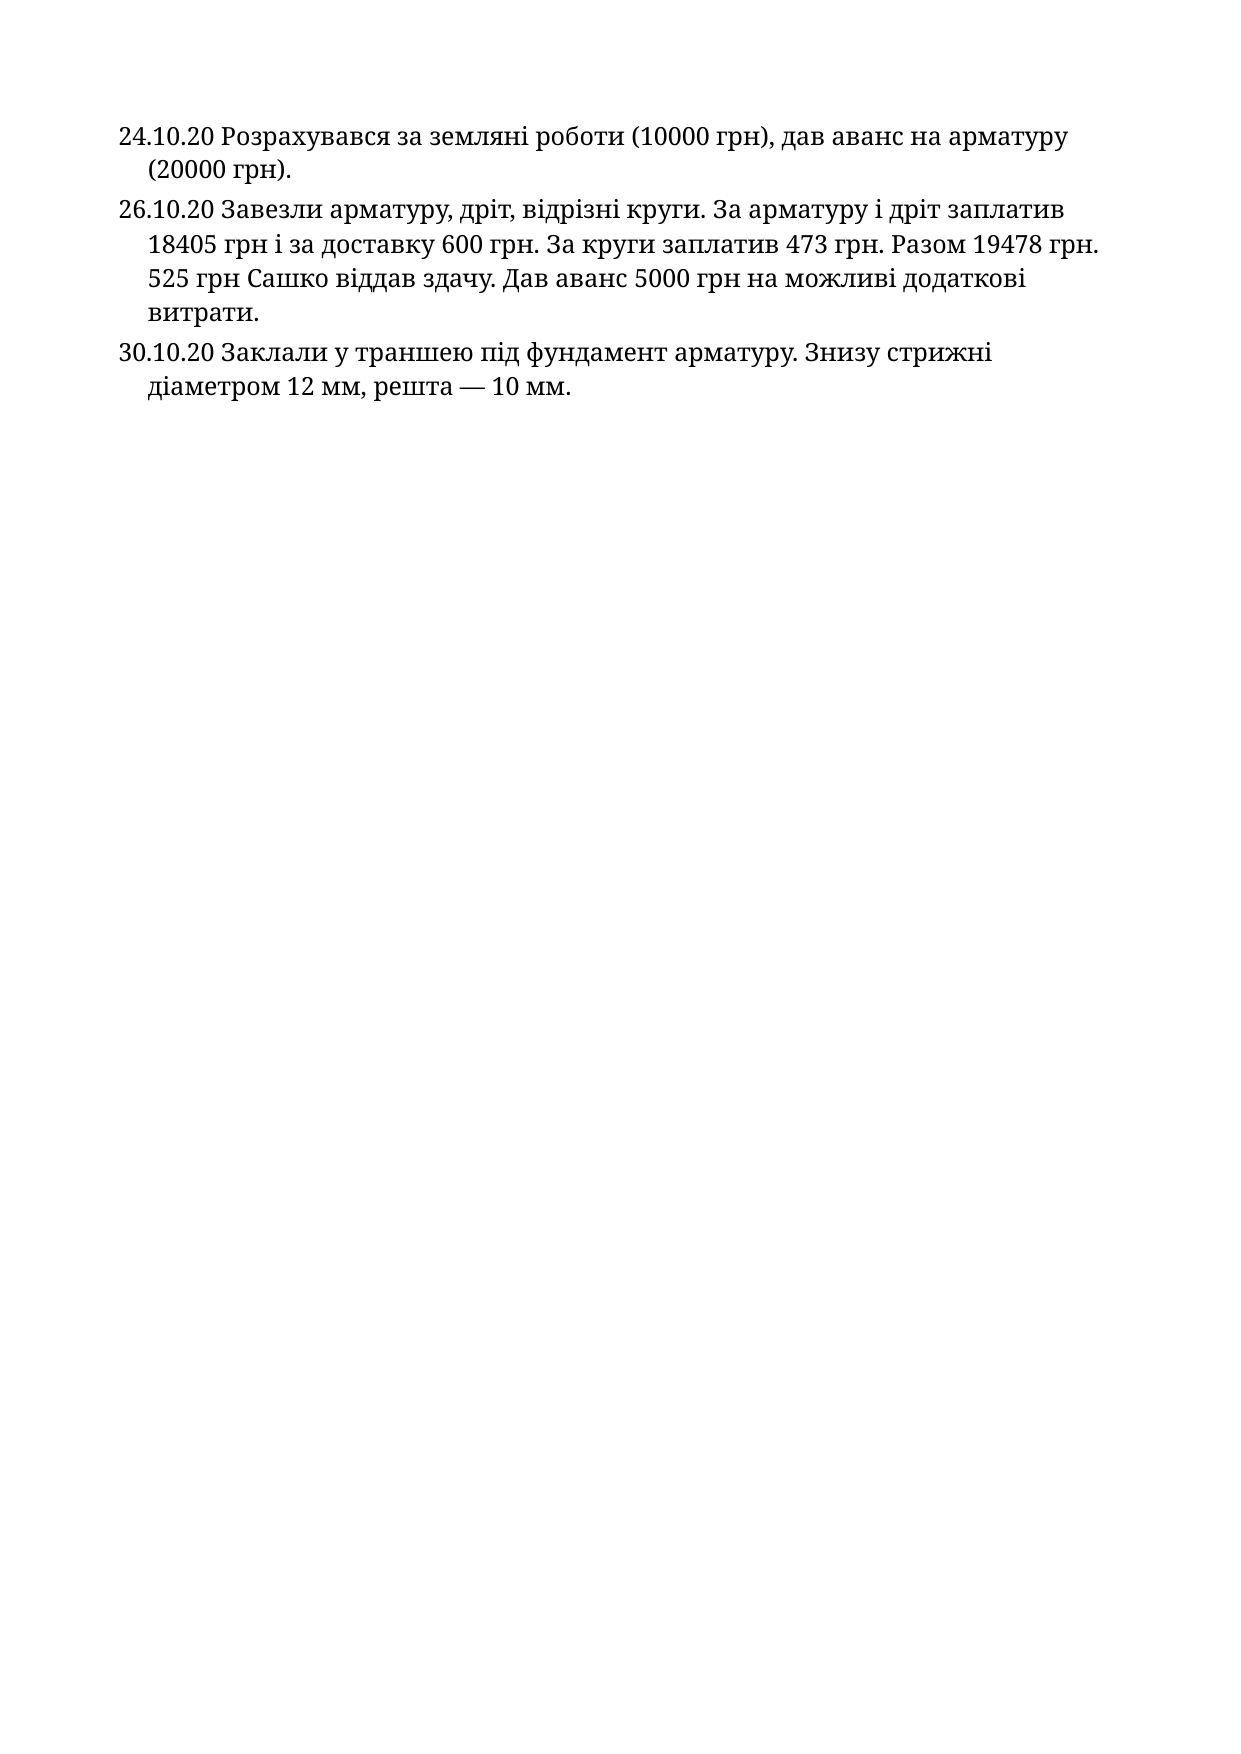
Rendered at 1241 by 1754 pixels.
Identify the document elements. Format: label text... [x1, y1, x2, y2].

text 30.10.20 Заклали у траншею під фундамент арматуру. Знизу стрижні діаметром 12 мм, решта — 10 мм. [118, 334, 1122, 402]
text 26.10.20 Завезли арматуру, дріт, відрізні круги. За арматуру і дріт заплатив 18405 грн і за доставку 600 грн. За круги заплатив 473 грн. Разом 19478 грн. 525 грн Сашко віддав здачу. Дав аванс 5000 грн на можливі додаткові витрати. [118, 192, 1122, 328]
text 24.10.20 Розрахувався за земляні роботи (10000 грн), дав аванс на арматуру (20000 грн). [118, 118, 1122, 186]
